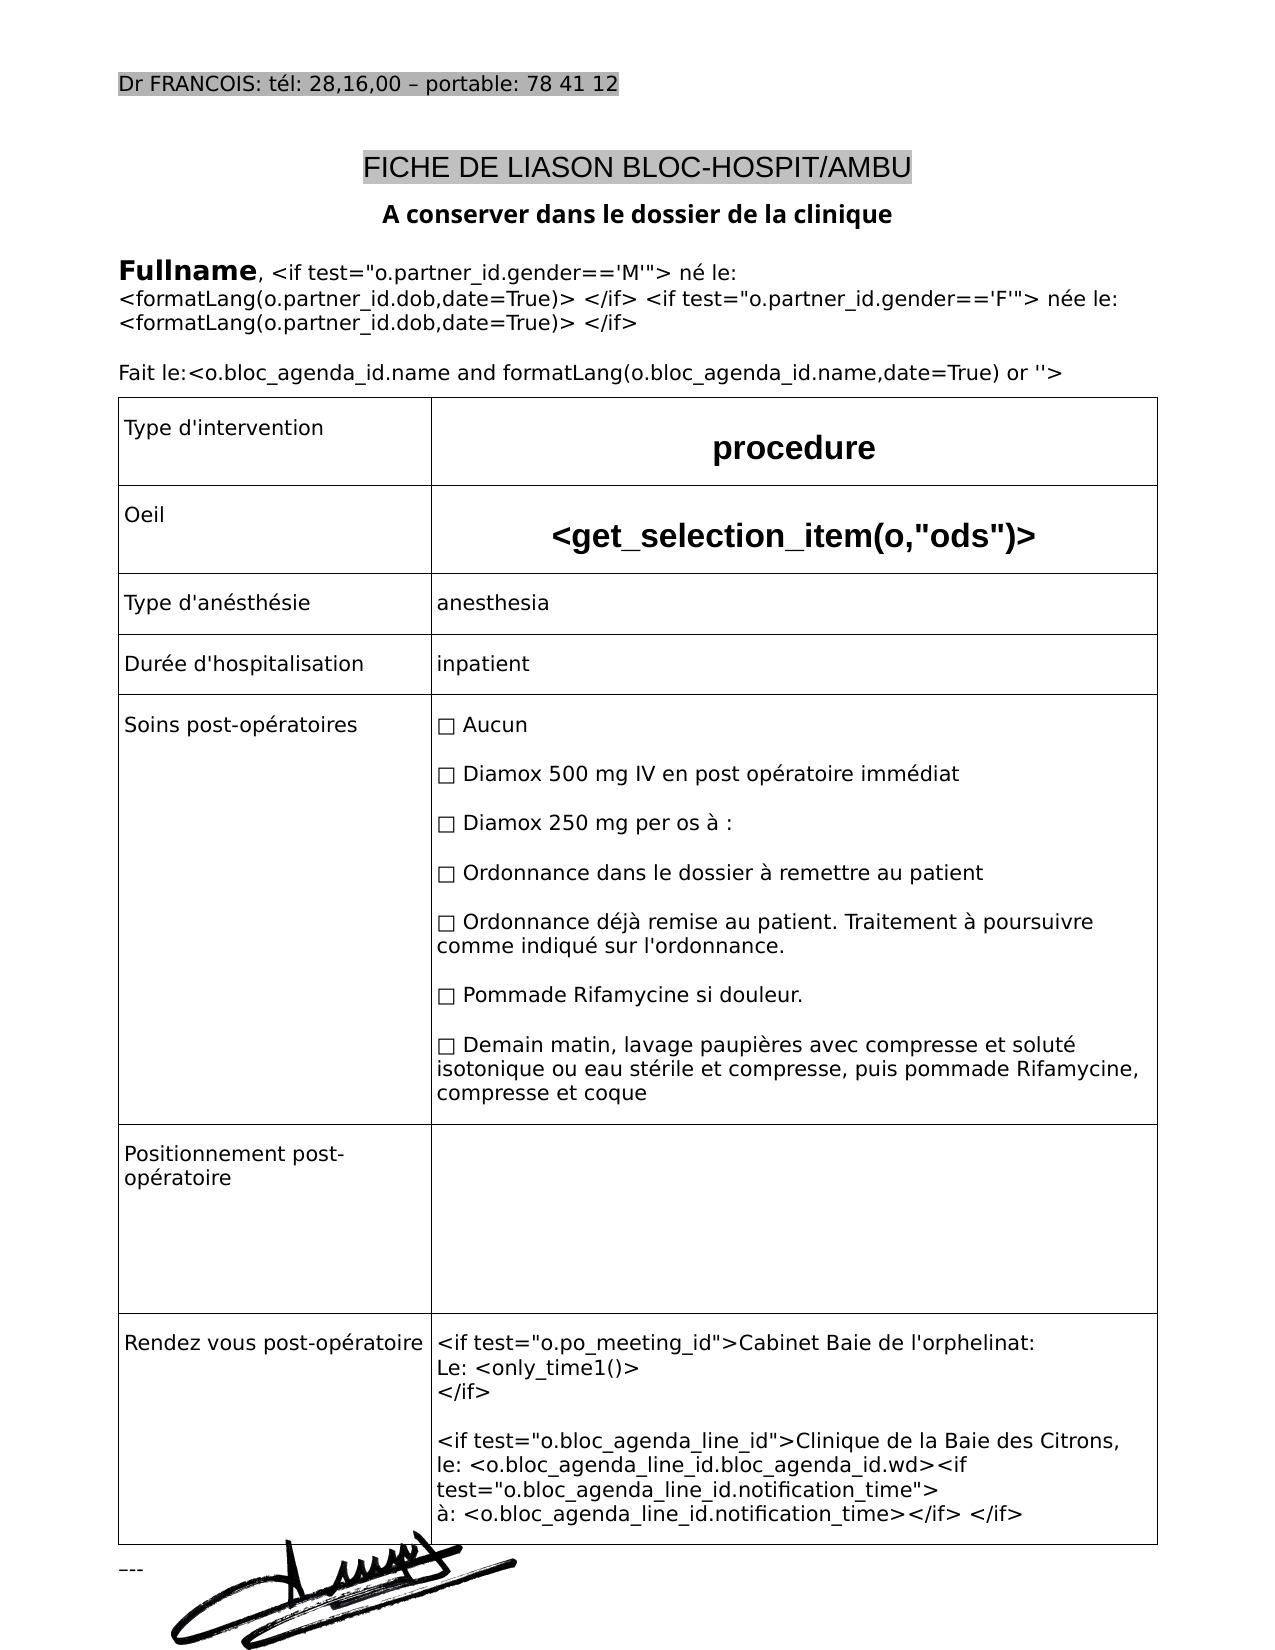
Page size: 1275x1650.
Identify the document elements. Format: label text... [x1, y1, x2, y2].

table_cell Oeil [119, 486, 431, 573]
table_cell Soins post-opératoires [119, 695, 431, 1124]
text Fullname, <if test="o.partner_id.gender=='M'"> né le: <formatLang(o.partner_id.dob,date=True)> </if> <if test="o.partner_id.gender=='F'"> née le: <formatLang(o.partner_id.dob,date=True)> </if> [118, 255, 1157, 336]
table_cell Type d'anésthésie [119, 574, 431, 633]
table_cell Rendez vous post-opératoire [119, 1314, 431, 1544]
table_header Type d'intervention [119, 398, 431, 485]
table_cell anesthesia [432, 574, 1157, 633]
text –-- [118, 1557, 170, 1581]
picture [170, 1530, 518, 1650]
table_cell [432, 1125, 1157, 1313]
text Fait le:<o.bloc_agenda_id.name and formatLang(o.bloc_agenda_id.name,date=True) or ''> [118, 361, 1157, 385]
text [518, 1557, 1157, 1581]
table_cell Durée d'hospitalisation [119, 635, 431, 694]
table_cell <if test="o.po_meeting_id">Cabinet Baie de l'orphelinat: Le: <only_time1()> </if> <if test="o.bloc_agenda_line_id">Clinique de la Baie des Citrons, le: <o.bloc_agenda_line_id.bloc_agenda_id.wd><if test="o.bloc_agenda_line_id.notification_time"> à: <o.bloc_agenda_line_id.notification_time></if> </if> [432, 1314, 1157, 1544]
table_cell Positionnement post-opératoire [119, 1125, 431, 1313]
table_cell inpatient [432, 635, 1157, 694]
text A conserver dans le dossier de la clinique [118, 196, 1157, 230]
table_header procedure [432, 398, 1157, 485]
table_cell <get_selection_item(o,"ods")> [432, 486, 1157, 573]
subtitle FICHE DE LIASON BLOC-HOSPIT/AMBU [118, 150, 1157, 184]
table_cell □ Aucun □ Diamox 500 mg IV en post opératoire immédiat □ Diamox 250 mg per os à : □ Ordonnance dans le dossier à remettre au patient □ Ordonnance déjà remise au patient. Traitement à poursuivre comme indiqué sur l'ordonnance. □ Pommade Rifamycine si douleur. □ Demain matin, lavage paupières avec compresse et soluté isotonique ou eau stérile et compresse, puis pommade Rifamycine, compresse et coque [432, 695, 1157, 1124]
